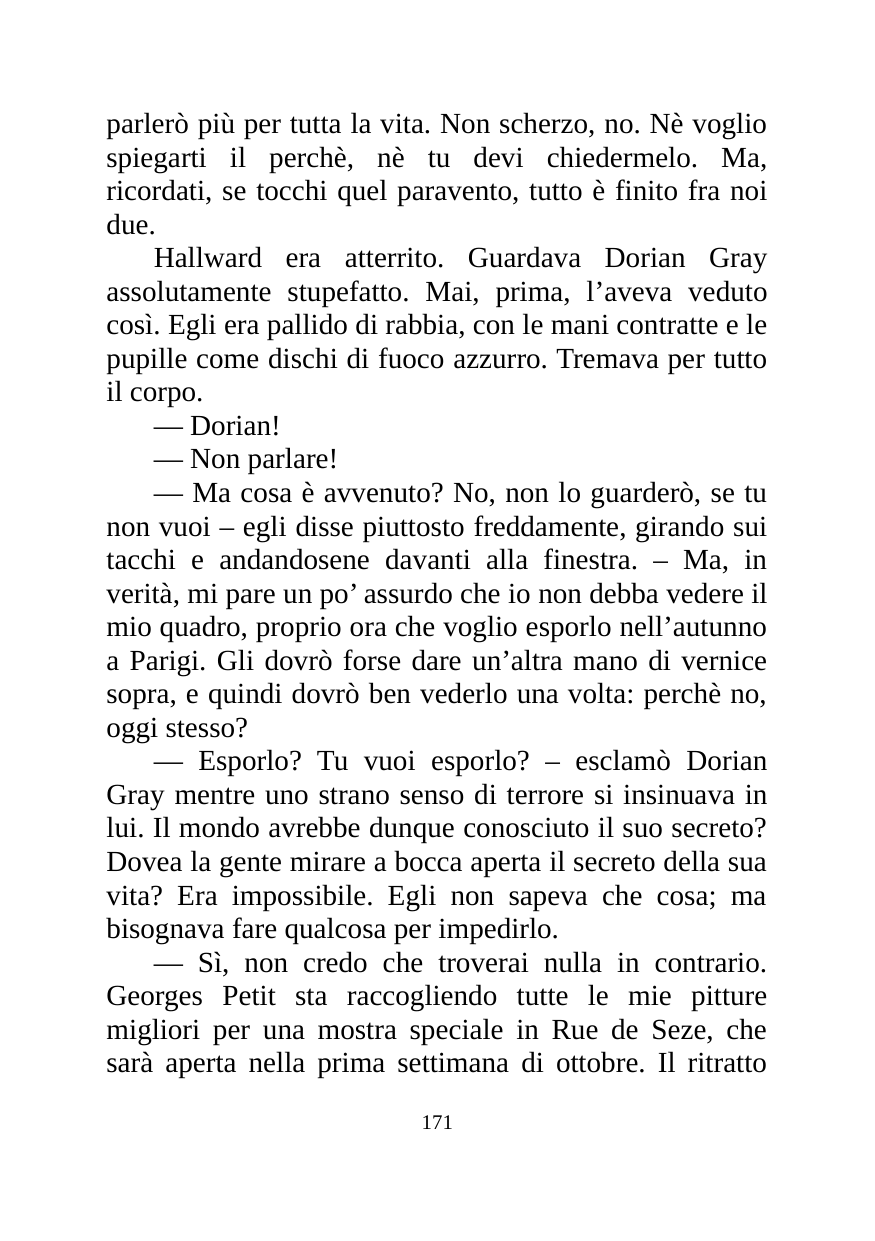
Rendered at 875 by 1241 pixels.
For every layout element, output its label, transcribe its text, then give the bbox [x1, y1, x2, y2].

text Hallward era atterrito. Guardava Dorian Gray assolutamente stupefatto. Mai, prima, l’aveva veduto così. Egli era pallido di rabbia, con le mani contratte e le pupille come dischi di fuoco azzurro. Tremava per tutto il corpo. [106, 240, 768, 408]
text — Ma cosa è avvenuto? No, non lo guarderò, se tu non vuoi – egli disse piuttosto freddamente, girando sui tacchi e andandosene davanti alla finestra. – Ma, in verità, mi pare un po’ assurdo che io non debba vedere il mio quadro, proprio ora che voglio esporlo nell’autunno a Parigi. Gli dovrò forse dare un’altra mano di vernice sopra, e quindi dovrò ben vederlo una volta: perchè no, oggi stesso? [106, 475, 768, 743]
text parlerò più per tutta la vita. Non scherzo, no. Nè voglio spiegarti il perchè, nè tu devi chiedermelo. Ma, ricordati, se tocchi quel paravento, tutto è finito fra noi due. [106, 106, 768, 240]
text — Non parlare! [106, 442, 768, 475]
text — Esporlo? Tu vuoi esporlo? – esclamò Dorian Gray mentre uno strano senso di terrore si insinuava in lui. Il mondo avrebbe dunque conosciuto il suo secreto? Dovea la gente mirare a bocca aperta il secreto della sua vita? Era impossibile. Egli non sapeva che cosa; ma bisognava fare qualcosa per impedirlo. [106, 743, 768, 945]
text — Dorian! [106, 408, 768, 442]
text — Sì, non credo che troverai nulla in contrario. Georges Petit sta raccogliendo tutte le mie pitture migliori per una mostra speciale in Rue de Seze, che sarà aperta nella prima settimana di ottobre. Il ritratto [106, 945, 768, 1079]
